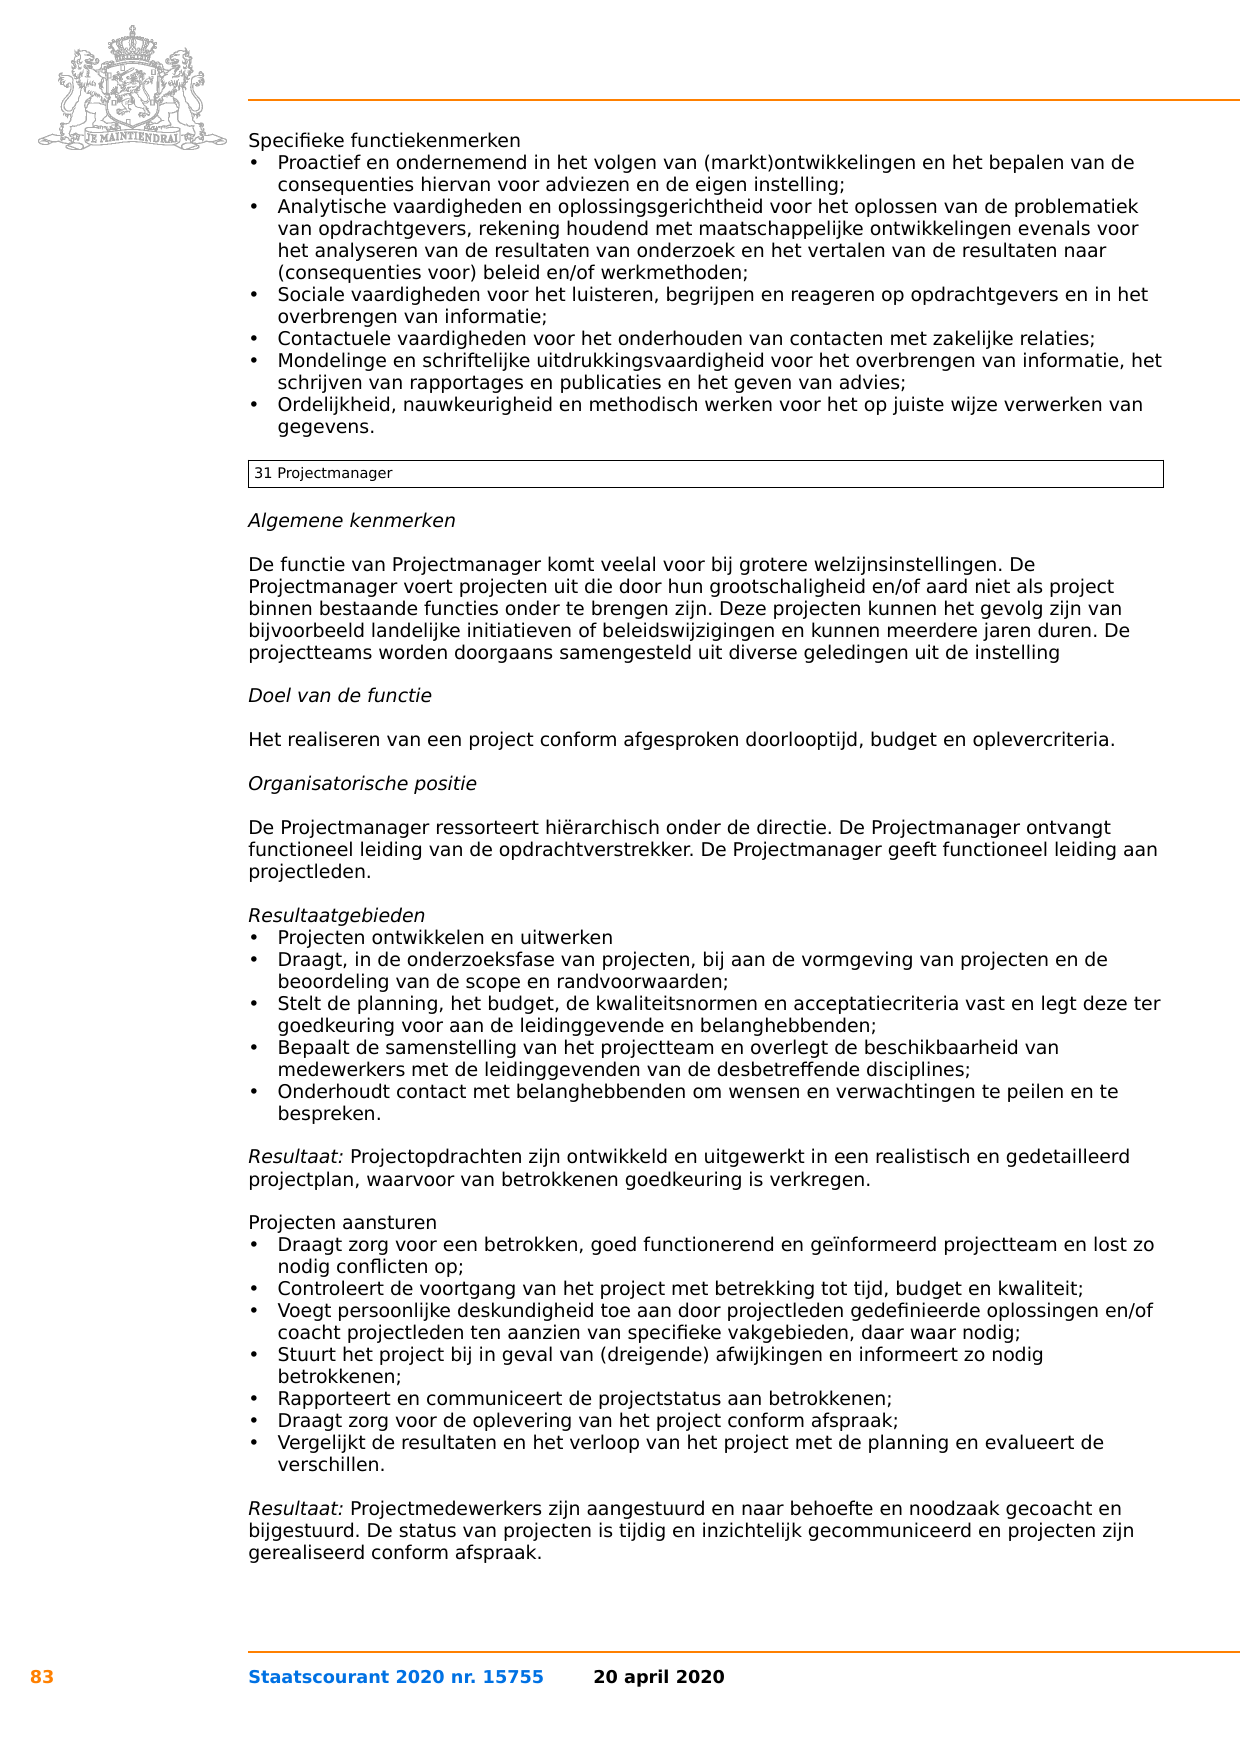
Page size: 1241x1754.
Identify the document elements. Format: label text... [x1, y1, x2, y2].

text • Draagt, in de onderzoeksfase van projecten, bij aan de vormgeving van projecten en de beoordeling van de scope en randvoorwaarden; [248, 949, 1163, 993]
text • Draagt zorg voor de oplevering van het project conform afspraak; [248, 1410, 1163, 1432]
text • Ordelijkheid, nauwkeurigheid en methodisch werken voor het op juiste wijze verwerken van gegevens. [248, 394, 1163, 438]
text • Controleert de voortgang van het project met betrekking tot tijd, budget en kwaliteit; [248, 1278, 1163, 1300]
text • Voegt persoonlijke deskundigheid toe aan door projectleden gedefinieerde oplossingen en/of coacht projectleden ten aanzien van specifieke vakgebieden, daar waar nodig; [248, 1300, 1163, 1344]
text • Contactuele vaardigheden voor het onderhouden van contacten met zakelijke relaties; [248, 328, 1163, 350]
text De Projectmanager ressorteert hiërarchisch onder de directie. De Projectmanager ontvangt functioneel leiding van de opdrachtverstrekker. De Projectmanager geeft functioneel leiding aan projectleden. [248, 817, 1163, 883]
text Resultaat: Projectmedewerkers zijn aangestuurd en naar behoefte en noodzaak gecoacht en bijgestuurd. De status van projecten is tijdig en inzichtelijk gecommuniceerd en projecten zijn gerealiseerd conform afspraak. [248, 1498, 1163, 1564]
text • Mondelinge en schriftelijke uitdrukkingsvaardigheid voor het overbrengen van informatie, het schrijven van rapportages en publicaties en het geven van advies; [248, 350, 1163, 394]
text • Rapporteert en communiceert de projectstatus aan betrokkenen; [248, 1388, 1163, 1410]
text De functie van Projectmanager komt veelal voor bij grotere welzijnsinstellingen. De Projectmanager voert projecten uit die door hun grootschaligheid en/of aard niet als project binnen bestaande functies onder te brengen zijn. Deze projecten kunnen het gevolg zijn van bijvoorbeeld landelijke initiatieven of beleidswijzigingen en kunnen meerdere jaren duren. De projectteams worden doorgaans samengesteld uit diverse geledingen uit de instelling [248, 554, 1163, 663]
text • Vergelijkt de resultaten en het verloop van het project met de planning en evalueert de verschillen. [248, 1432, 1163, 1476]
subtitle Algemene kenmerken [248, 510, 1163, 532]
text • Draagt zorg voor een betrokken, goed functionerend en geïnformeerd projectteam en lost zo nodig conflicten op; [248, 1234, 1163, 1278]
subtitle Projecten aansturen [248, 1212, 1163, 1234]
text • Bepaalt de samenstelling van het projectteam en overlegt de beschikbaarheid van medewerkers met de leidinggevenden van de desbetreffende disciplines; [248, 1037, 1163, 1081]
subtitle Doel van de functie [248, 685, 1163, 707]
text • Stelt de planning, het budget, de kwaliteitsnormen en acceptatiecriteria vast en legt deze ter goedkeuring voor aan de leidinggevende en belanghebbenden; [248, 993, 1163, 1037]
table_header 31 Projectmanager [249, 461, 1163, 487]
text • Stuurt het project bij in geval van (dreigende) afwijkingen en informeert zo nodig betrokkenen; [248, 1344, 1163, 1388]
text • Projecten ontwikkelen en uitwerken [248, 927, 1163, 949]
subtitle Specifieke functiekenmerken [248, 130, 1163, 152]
text • Proactief en ondernemend in het volgen van (markt)ontwikkelingen en het bepalen van de consequenties hiervan voor adviezen en de eigen instelling; [248, 152, 1163, 196]
text • Analytische vaardigheden en oplossingsgerichtheid voor het oplossen van de problematiek van opdrachtgevers, rekening houdend met maatschappelijke ontwikkelingen evenals voor het analyseren van de resultaten van onderzoek en het vertalen van de resultaten naar (consequenties voor) beleid en/of werkmethoden; [248, 196, 1163, 284]
subtitle Organisatorische positie [248, 773, 1163, 795]
picture [38, 25, 227, 150]
text • Sociale vaardigheden voor het luisteren, begrijpen en reageren op opdrachtgevers en in het overbrengen van informatie; [248, 284, 1163, 328]
text Resultaat: Projectopdrachten zijn ontwikkeld en uitgewerkt in een realistisch en gedetailleerd projectplan, waarvoor van betrokkenen goedkeuring is verkregen. [248, 1146, 1163, 1190]
text • Onderhoudt contact met belanghebbenden om wensen en verwachtingen te peilen en te bespreken. [248, 1081, 1163, 1124]
subtitle Resultaatgebieden [248, 905, 1163, 927]
text Het realiseren van een project conform afgesproken doorlooptijd, budget en oplevercriteria. [248, 729, 1163, 751]
